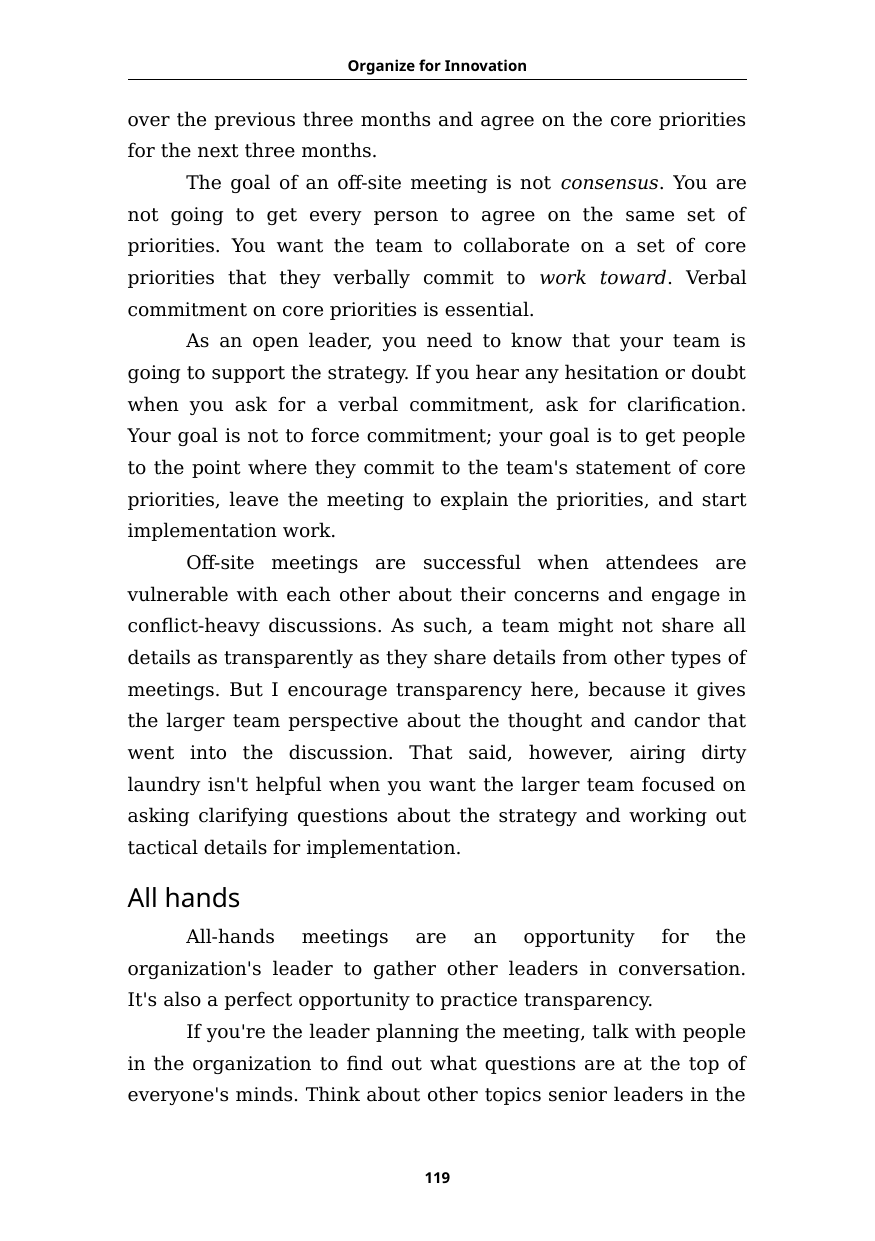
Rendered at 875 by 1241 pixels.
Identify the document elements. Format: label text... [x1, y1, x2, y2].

text The goal of an off-site meeting is not consensus. You are not going to get every person to agree on the same set of priorities. You want the team to collaborate on a set of core priorities that they verbally commit to work toward. Verbal commitment on core priorities is essential. [127, 172, 747, 321]
subtitle All hands [127, 883, 747, 914]
text As an open leader, you need to know that your team is going to support the strategy. If you hear any hesitation or doubt when you ask for a verbal commitment, ask for clarification. Your goal is not to force commitment; your goal is to get people to the point where they commit to the team's statement of core priorities, leave the meeting to explain the priorities, and start implementation work. [127, 330, 747, 542]
text over the previous three months and agree on the core priorities for the next three months. [127, 109, 747, 162]
text All-hands meetings are an opportunity for the organization's leader to gather other leaders in conversation. It's also a perfect opportunity to practice transparency. [127, 926, 747, 1011]
text If you're the leader planning the meeting, talk with people in the organization to find out what questions are at the top of everyone's minds. Think about other topics senior leaders in the [127, 1021, 747, 1106]
text Off-site meetings are successful when attendees are vulnerable with each other about their concerns and engage in conflict-heavy discussions. As such, a team might not share all details as transparently as they share details from other types of meetings. But I encourage transparency here, because it gives the larger team perspective about the thought and candor that went into the discussion. That said, however, airing dirty laundry isn't helpful when you want the larger team focused on asking clarifying questions about the strategy and working out tactical details for implementation. [127, 552, 747, 859]
